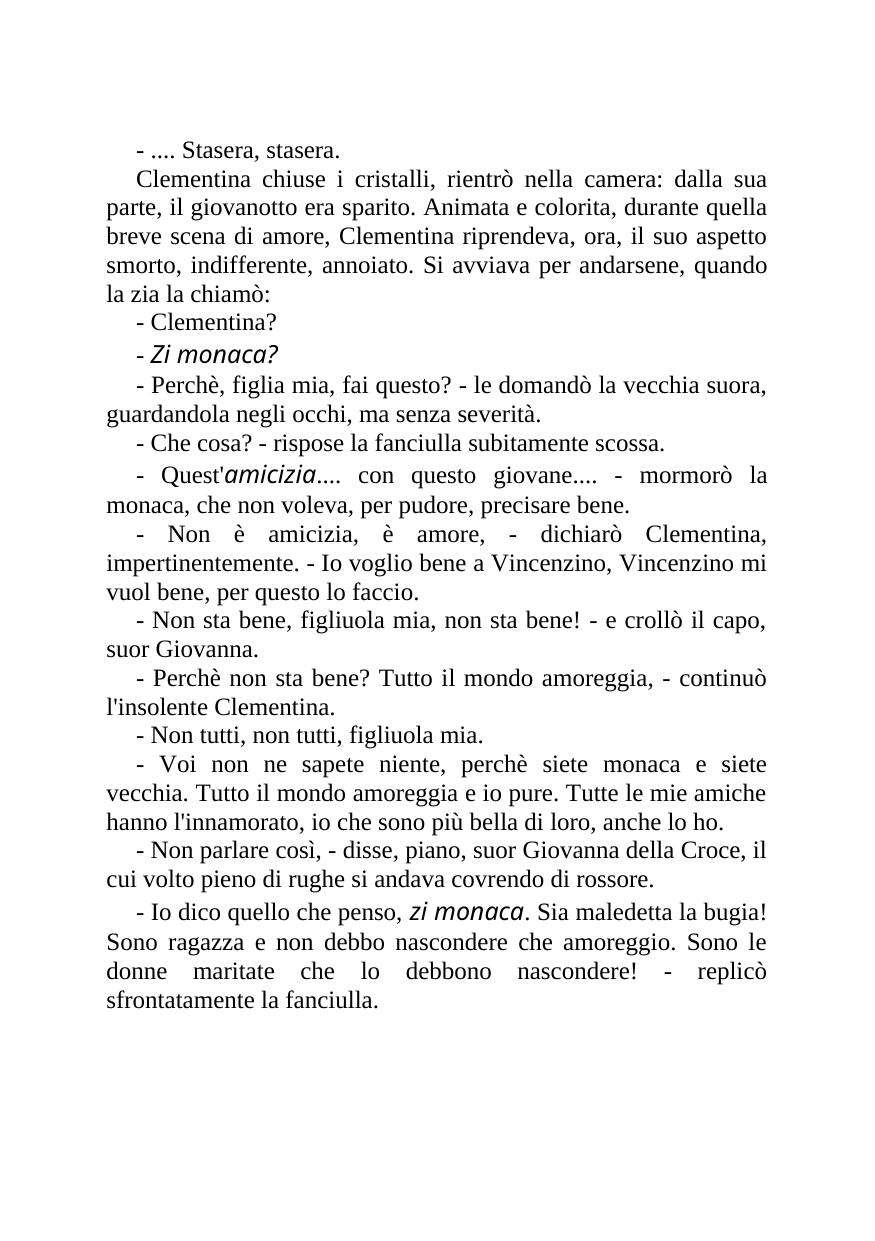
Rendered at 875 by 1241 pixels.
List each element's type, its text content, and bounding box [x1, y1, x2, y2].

text - Non sta bene, figliuola mia, non sta bene! - e crollò il capo, suor Giovanna. [106, 606, 768, 663]
text - Non tutti, non tutti, figliuola mia. [106, 721, 768, 749]
text - Clementina? [106, 307, 768, 336]
text - Non parlare così, - disse, piano, suor Giovanna della Croce, il cui volto pieno di rughe si andava covrendo di rossore. [106, 836, 768, 893]
text - Io dico quello che penso, zi monaca. Sia maledetta la bugia! Sono ragazza e non debbo nascondere che amoreggio. Sono le donne maritate che lo debbono nascondere! - replicò sfrontatamente la fanciulla. [106, 893, 768, 1013]
text - Zi monaca? [106, 336, 768, 370]
text - .... Stasera, stasera. [106, 135, 768, 164]
text - Perchè non sta bene? Tutto il mondo amoreggia, - continuò l'insolente Clementina. [106, 663, 768, 721]
text Clementina chiuse i cristalli, rientrò nella camera: dalla sua parte, il giovanotto era sparito. Animata e colorita, durante quella breve scena di amore, Clementina riprendeva, ora, il suo aspetto smorto, indifferente, annoiato. Si avviava per andarsene, quando la zia la chiamò: [106, 164, 768, 307]
text - Quest'amicizia.... con questo giovane.... - mormorò la monaca, che non voleva, per pudore, precisare bene. [106, 457, 768, 519]
text - Non è amicizia, è amore, - dichiarò Clementina, impertinentemente. - Io voglio bene a Vincenzino, Vincenzino mi vuol bene, per questo lo faccio. [106, 519, 768, 606]
text - Perchè, figlia mia, fai questo? - le domandò la vecchia suora, guardandola negli occhi, ma senza severità. [106, 370, 768, 428]
text - Voi non ne sapete niente, perchè siete monaca e siete vecchia. Tutto il mondo amoreggia e io pure. Tutte le mie amiche hanno l'innamorato, io che sono più bella di loro, anche lo ho. [106, 749, 768, 836]
text - Che cosa? - rispose la fanciulla subitamente scossa. [106, 428, 768, 457]
